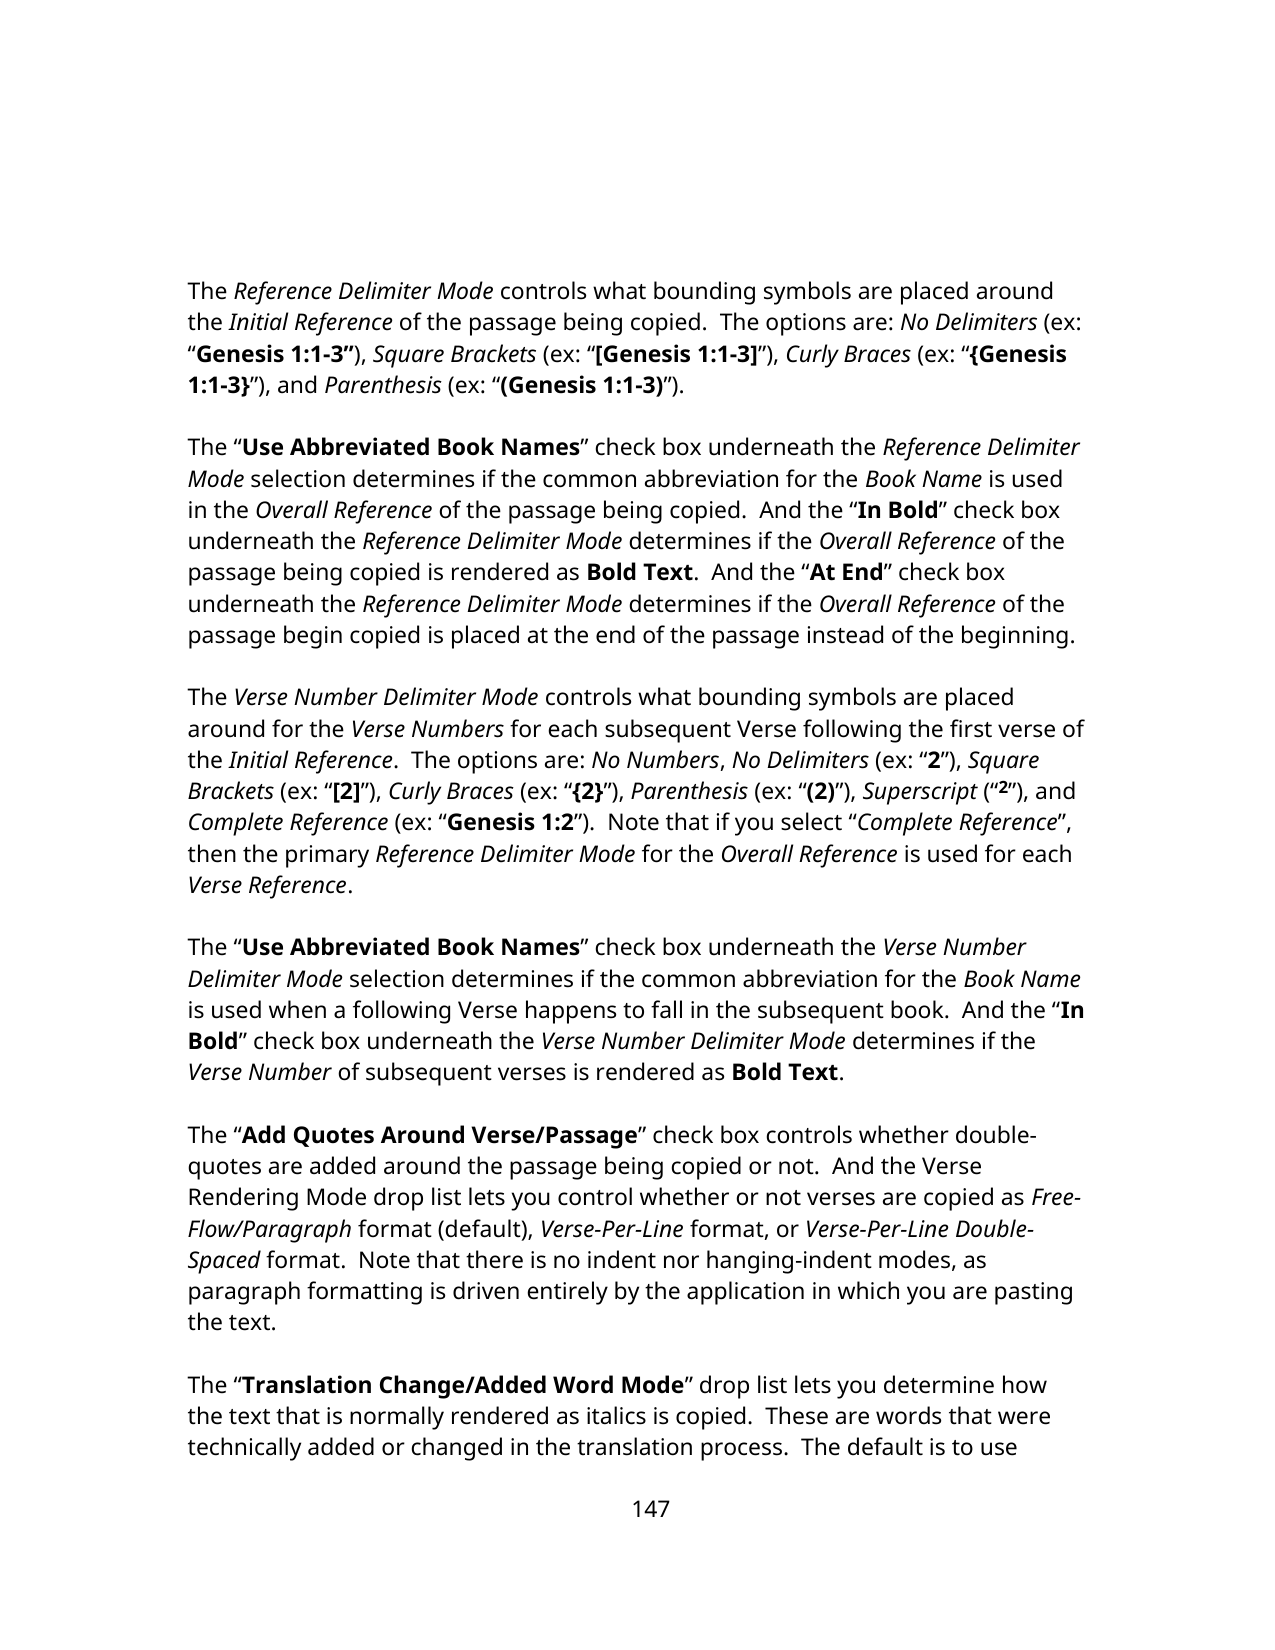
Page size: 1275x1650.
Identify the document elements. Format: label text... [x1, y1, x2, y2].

text The “Use Abbreviated Book Names” check box underneath the Reference Delimiter Mode selection determines if the common abbreviation for the Book Name is used in the Overall Reference of the passage being copied. And the “In Bold” check box underneath the Reference Delimiter Mode determines if the Overall Reference of the passage being copied is rendered as Bold Text. And the “At End” check box underneath the Reference Delimiter Mode determines if the Overall Reference of the passage begin copied is placed at the end of the passage instead of the beginning. [187, 431, 1087, 650]
text The “Translation Change/Added Word Mode” drop list lets you determine how the text that is normally rendered as italics is copied. These are words that were technically added or changed in the translation process. The default is to use [187, 1369, 1087, 1462]
text The “Use Abbreviated Book Names” check box underneath the Verse Number Delimiter Mode selection determines if the common abbreviation for the Book Name is used when a following Verse happens to fall in the subsequent book. And the “In Bold” check box underneath the Verse Number Delimiter Mode determines if the Verse Number of subsequent verses is rendered as Bold Text. [187, 931, 1087, 1087]
text The Verse Number Delimiter Mode controls what bounding symbols are placed around for the Verse Numbers for each subsequent Verse following the first verse of the Initial Reference. The options are: No Numbers, No Delimiters (ex: “2”), Square Brackets (ex: “[2]”), Curly Braces (ex: “{2}”), Parenthesis (ex: “(2)”), Superscript (“2”), and Complete Reference (ex: “Genesis 1:2”). Note that if you select “Complete Reference”, then the primary Reference Delimiter Mode for the Overall Reference is used for each Verse Reference. [187, 681, 1087, 900]
text The Reference Delimiter Mode controls what bounding symbols are placed around the Initial Reference of the passage being copied. The options are: No Delimiters (ex: “Genesis 1:1-3”), Square Brackets (ex: “[Genesis 1:1-3]”), Curly Braces (ex: “{Genesis 1:1-3}”), and Parenthesis (ex: “(Genesis 1:1-3)”). [187, 275, 1087, 400]
text The “Add Quotes Around Verse/Passage” check box controls whether double-quotes are added around the passage being copied or not. And the Verse Rendering Mode drop list lets you control whether or not verses are copied as Free-Flow/Paragraph format (default), Verse-Per-Line format, or Verse-Per-Line Double-Spaced format. Note that there is no indent nor hanging-indent modes, as paragraph formatting is driven entirely by the application in which you are pasting the text. [187, 1119, 1087, 1337]
